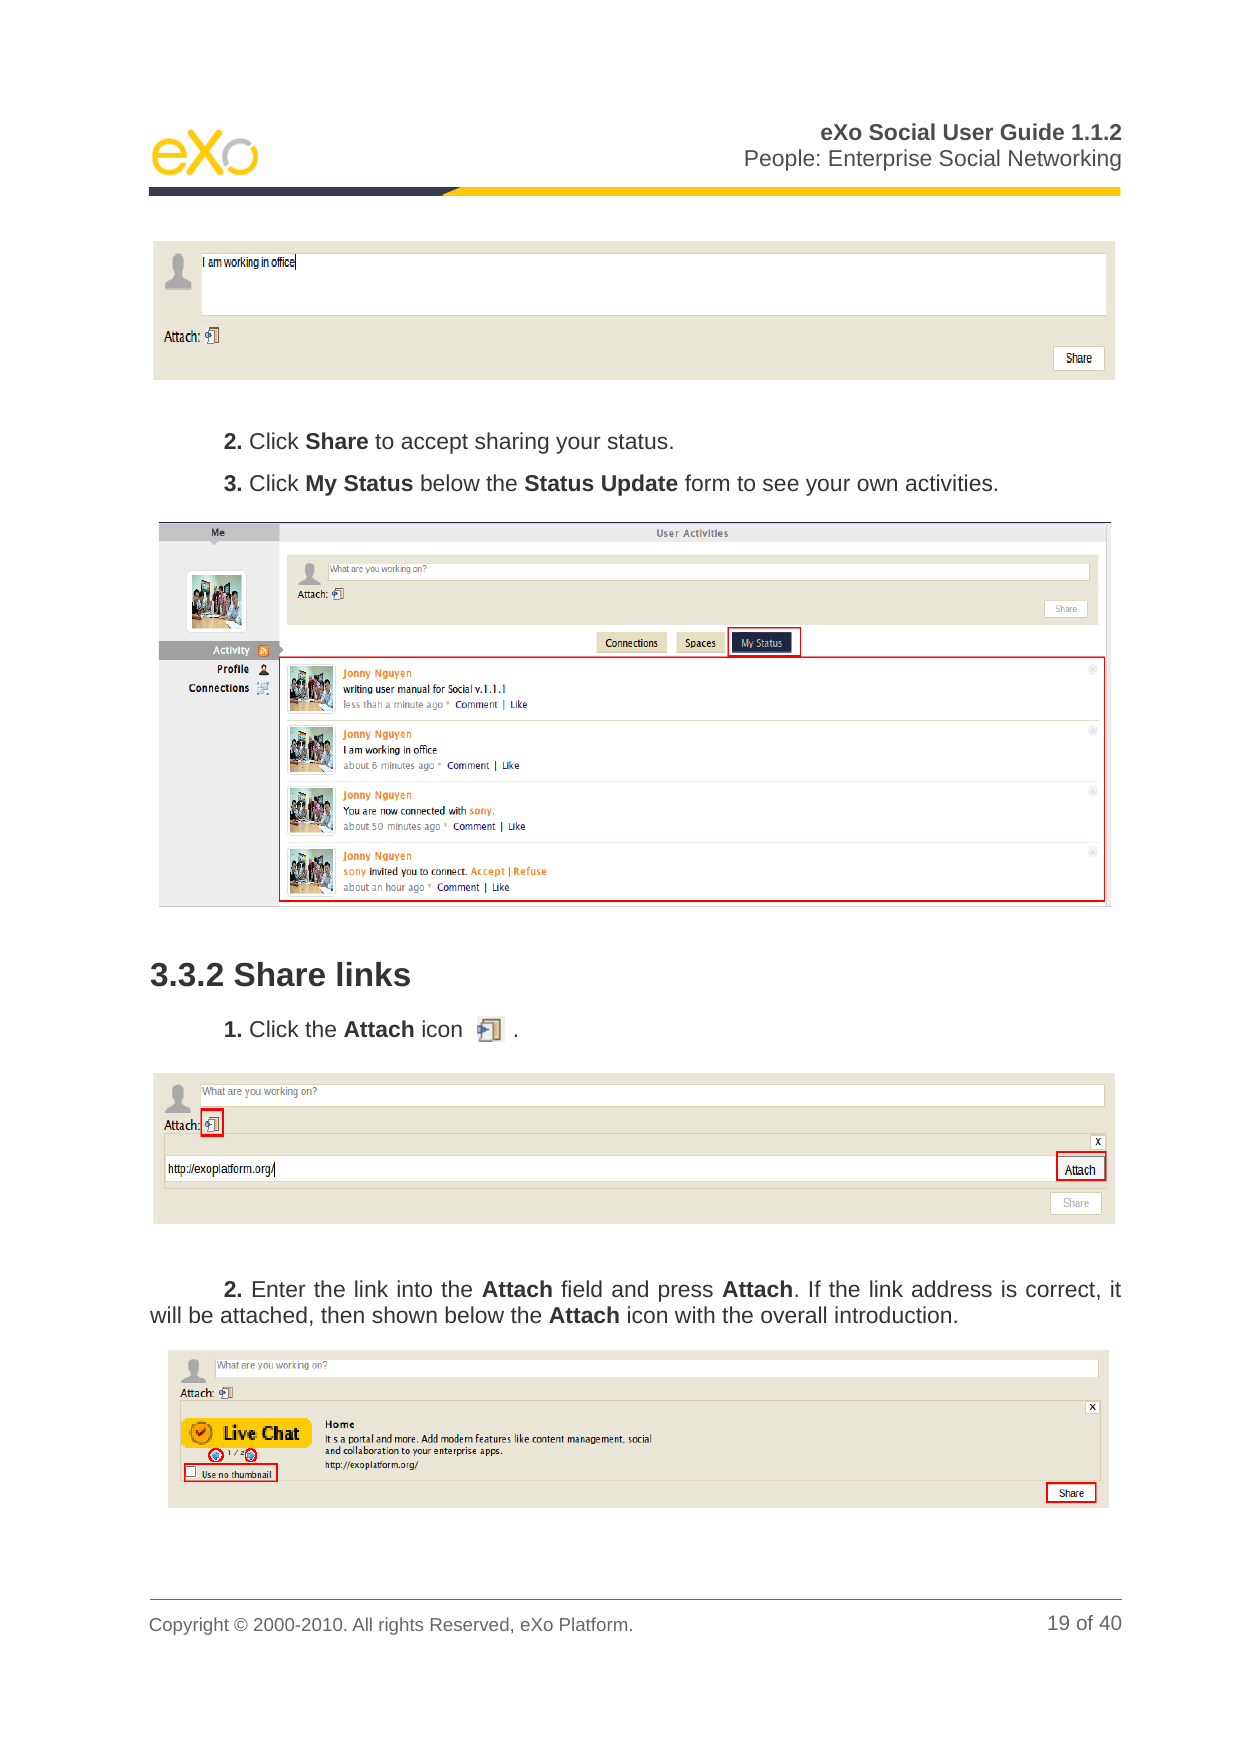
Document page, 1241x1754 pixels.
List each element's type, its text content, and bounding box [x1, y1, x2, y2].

text 3. Click My Status below the Status Update form to see your own activities. [112, 469, 1122, 496]
text 1. Click the Attach icon . [150, 1009, 1122, 1049]
picture [165, 1350, 1110, 1508]
list 2. Click Share to accept sharing your status. [112, 428, 1122, 454]
text 2. Enter the link into the Attach field and press Attach. If the link address is correct, it will be attached, then shown below the Attach icon with the overall introduction. [150, 1276, 1122, 1328]
picture [477, 1016, 506, 1042]
subtitle Share links [150, 955, 1122, 994]
picture [152, 129, 259, 176]
picture [153, 1070, 1116, 1227]
picture [158, 522, 1111, 907]
picture [153, 238, 1116, 380]
picture [148, 187, 1121, 196]
